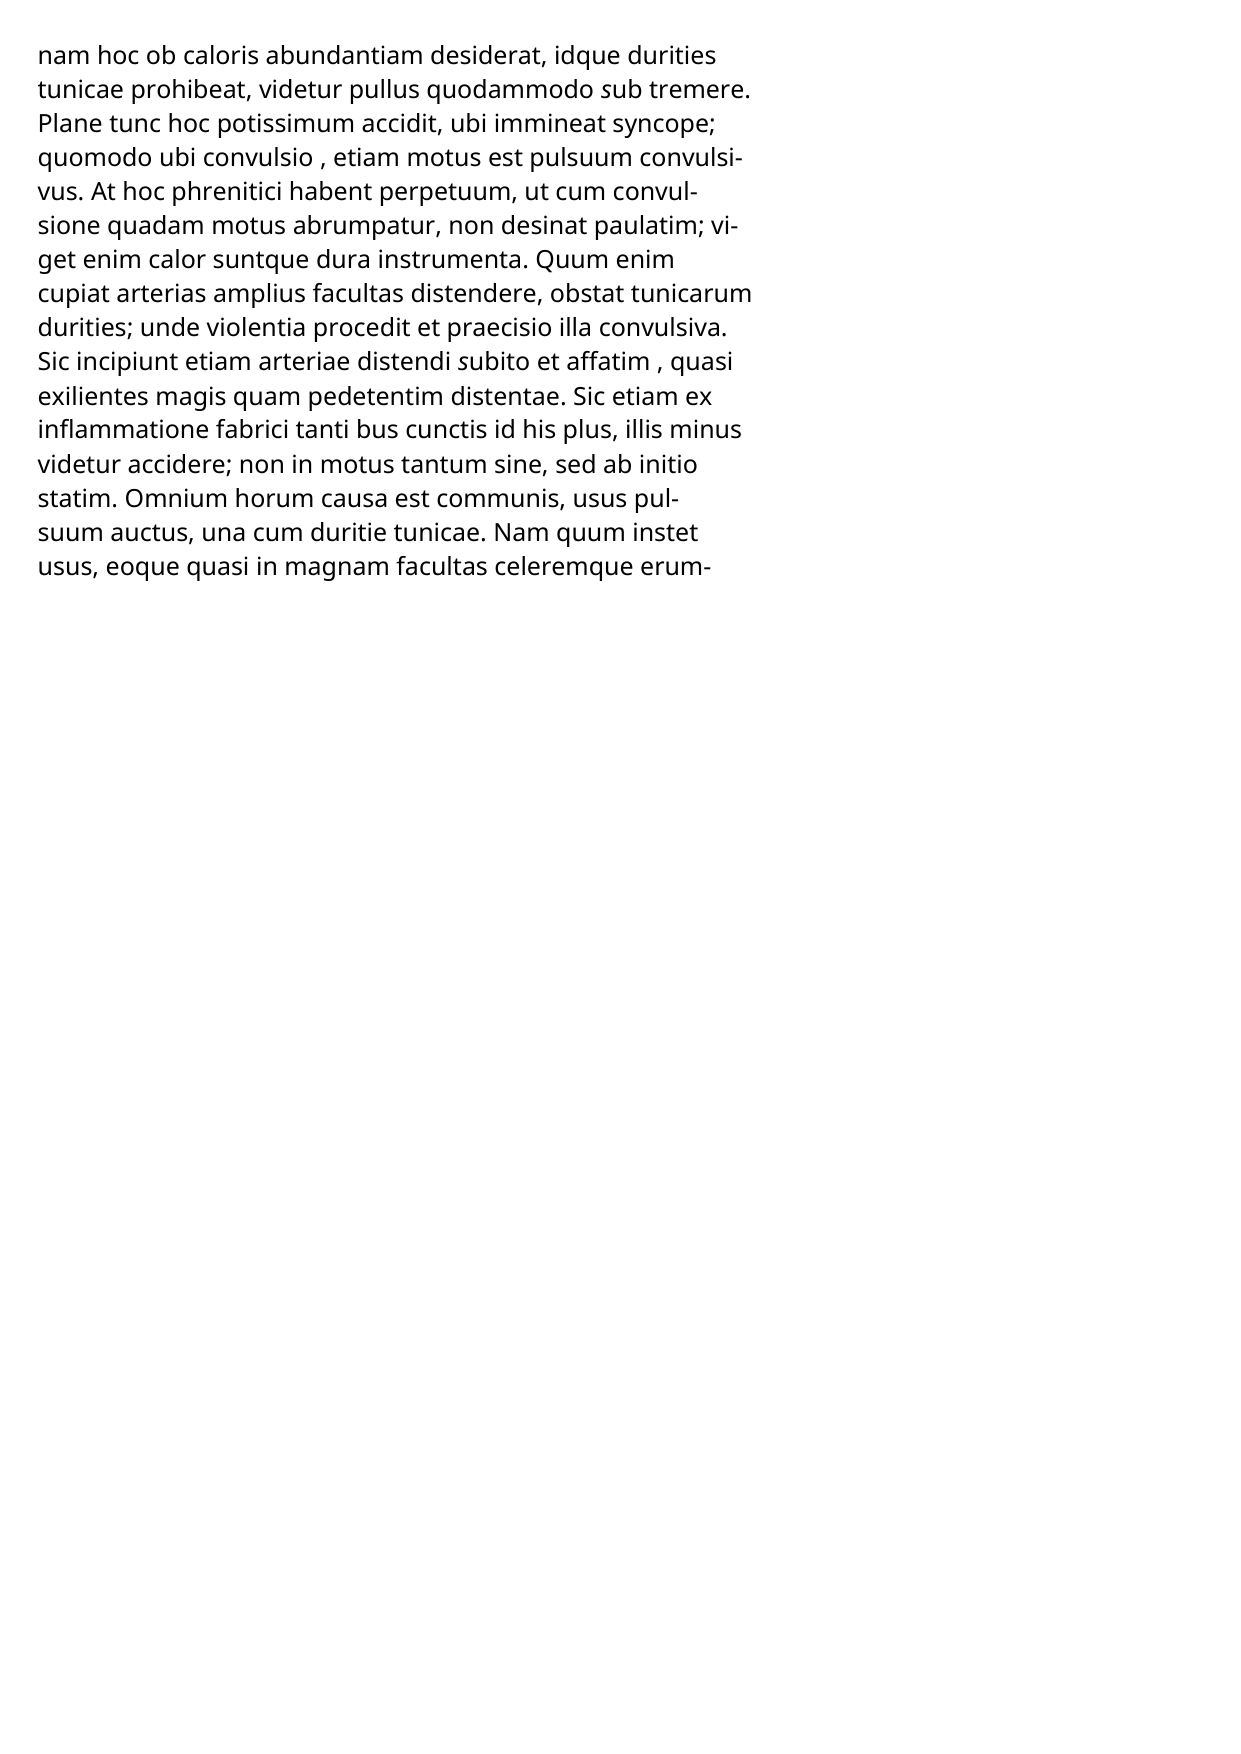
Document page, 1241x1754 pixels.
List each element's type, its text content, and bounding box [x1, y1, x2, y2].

text nam hoc ob caloris abundantiam desiderat, idque durities tunicae prohibeat, videtur pullus quodammodo sub tremere. Plane tunc hoc potissimum accidit, ubi immineat syncope; quomodo ubi convulsio , etiam motus est pulsuum convulsi- vus. At hoc phrenitici habent perpetuum, ut cum convul- sione quadam motus abrumpatur, non desinat paulatim; vi- get enim calor suntque dura instrumenta. Quum enim cupiat arterias amplius facultas distendere, obstat tunicarum durities; unde violentia procedit et praecisio illa convulsiva. Sic incipiunt etiam arteriae distendi subito et affatim , quasi exilientes magis quam pedetentim distentae. Sic etiam ex inflammatione fabrici tanti bus cunctis id his plus, illis minus videtur accidere; non in motus tantum sine, sed ab initio statim. Omnium horum causa est communis, usus pul- suum auctus, una cum duritie tunicae. Nam quum instet usus, eoque quasi in magnam facultas celeremque erum- [37, 37, 1203, 582]
